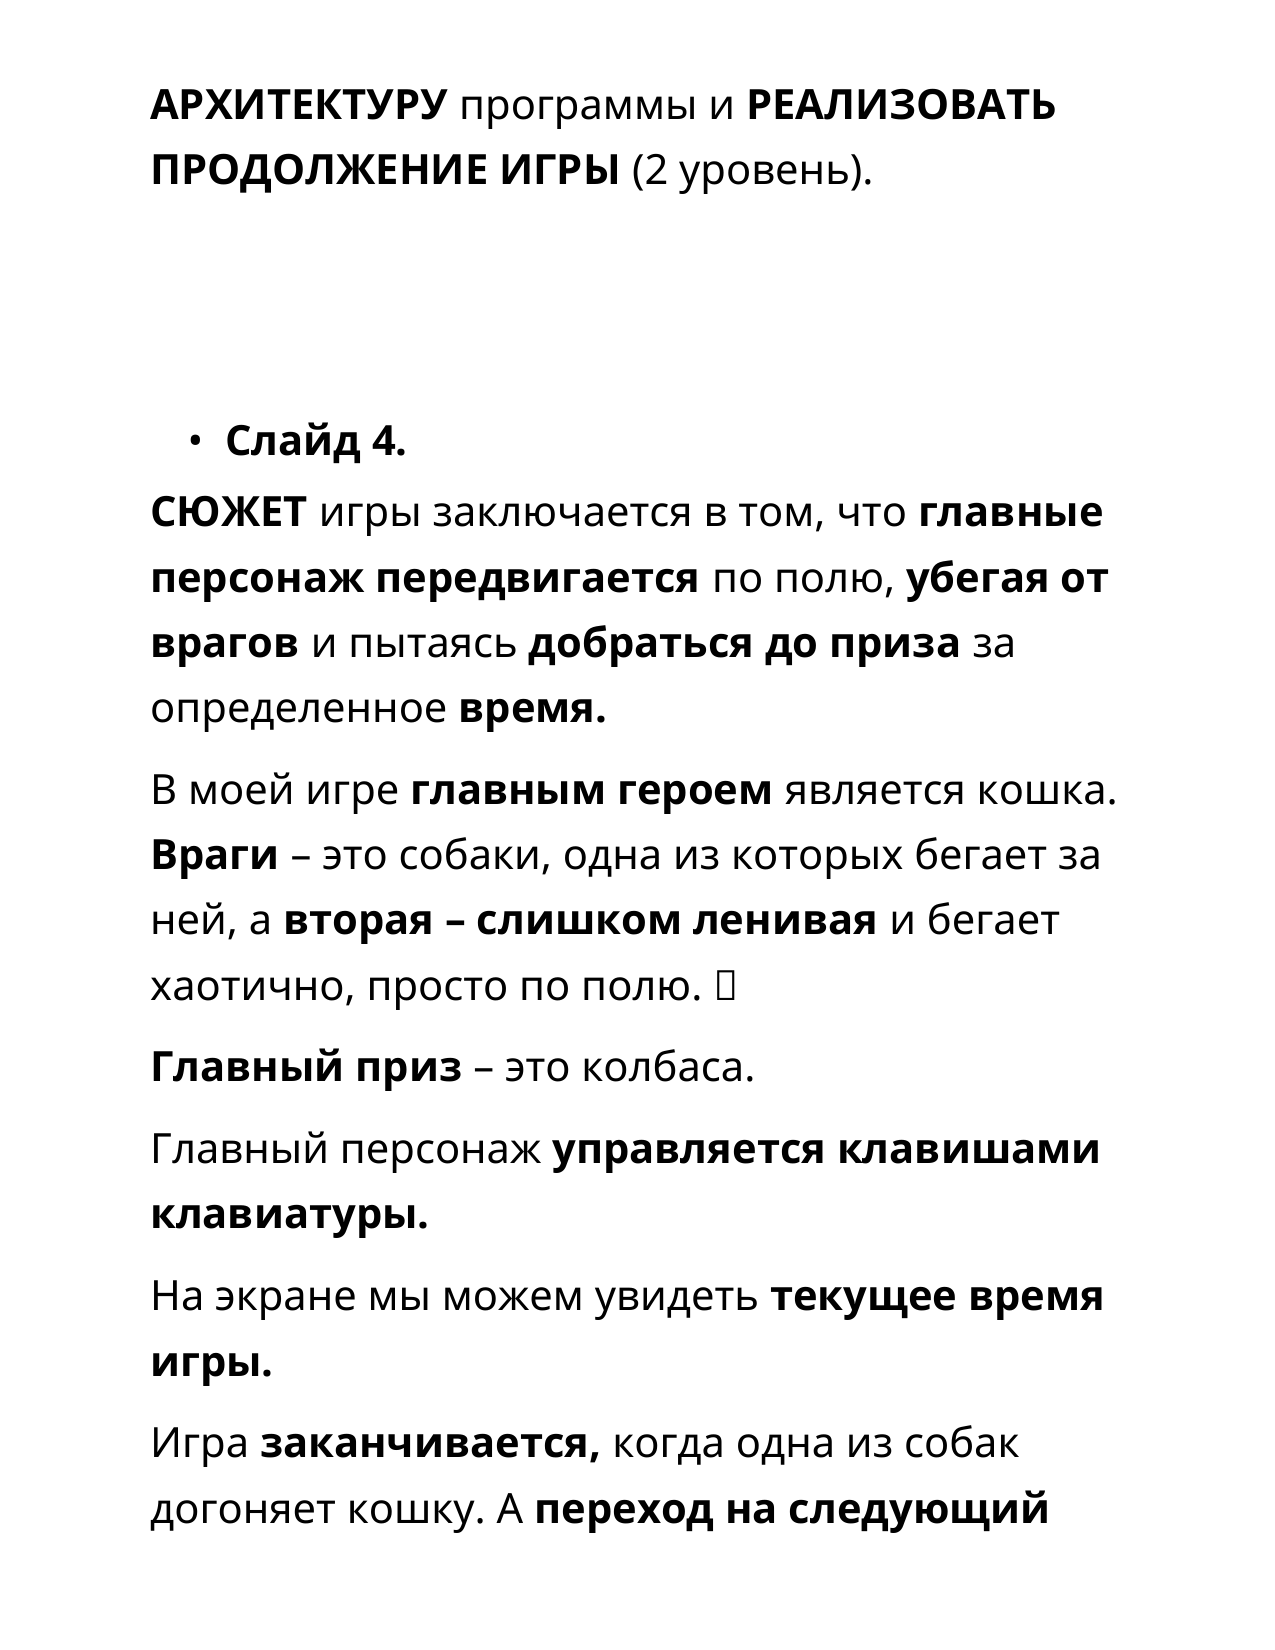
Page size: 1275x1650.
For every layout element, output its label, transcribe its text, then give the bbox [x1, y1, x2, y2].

text Главный персонаж управляется клавишами клавиатуры. [150, 1119, 1125, 1241]
text АРХИТЕКТУРУ программы и РЕАЛИЗОВАТЬ ПРОДОЛЖЕНИЕ ИГРЫ (2 уровень). [150, 75, 1125, 197]
text Главный приз – это колбаса. [150, 1037, 1125, 1094]
text Игра заканчивается, когда одна из собак догоняет кошку. А переход на следующий [150, 1413, 1125, 1535]
text На экране мы можем увидеть текущее время игры. [150, 1266, 1125, 1388]
text СЮЖЕТ игры заключается в том, что главные персонаж передвигается по полю, убегая от врагов и пытаясь добраться до приза за определенное время. [150, 482, 1125, 735]
list Слайд 4. [187, 411, 1125, 468]
text В моей игре главным героем является кошка. Враги – это собаки, одна из которых бегает за ней, а вторая – слишком ленивая и бегает хаотично, просто по полю.  [150, 760, 1125, 1012]
